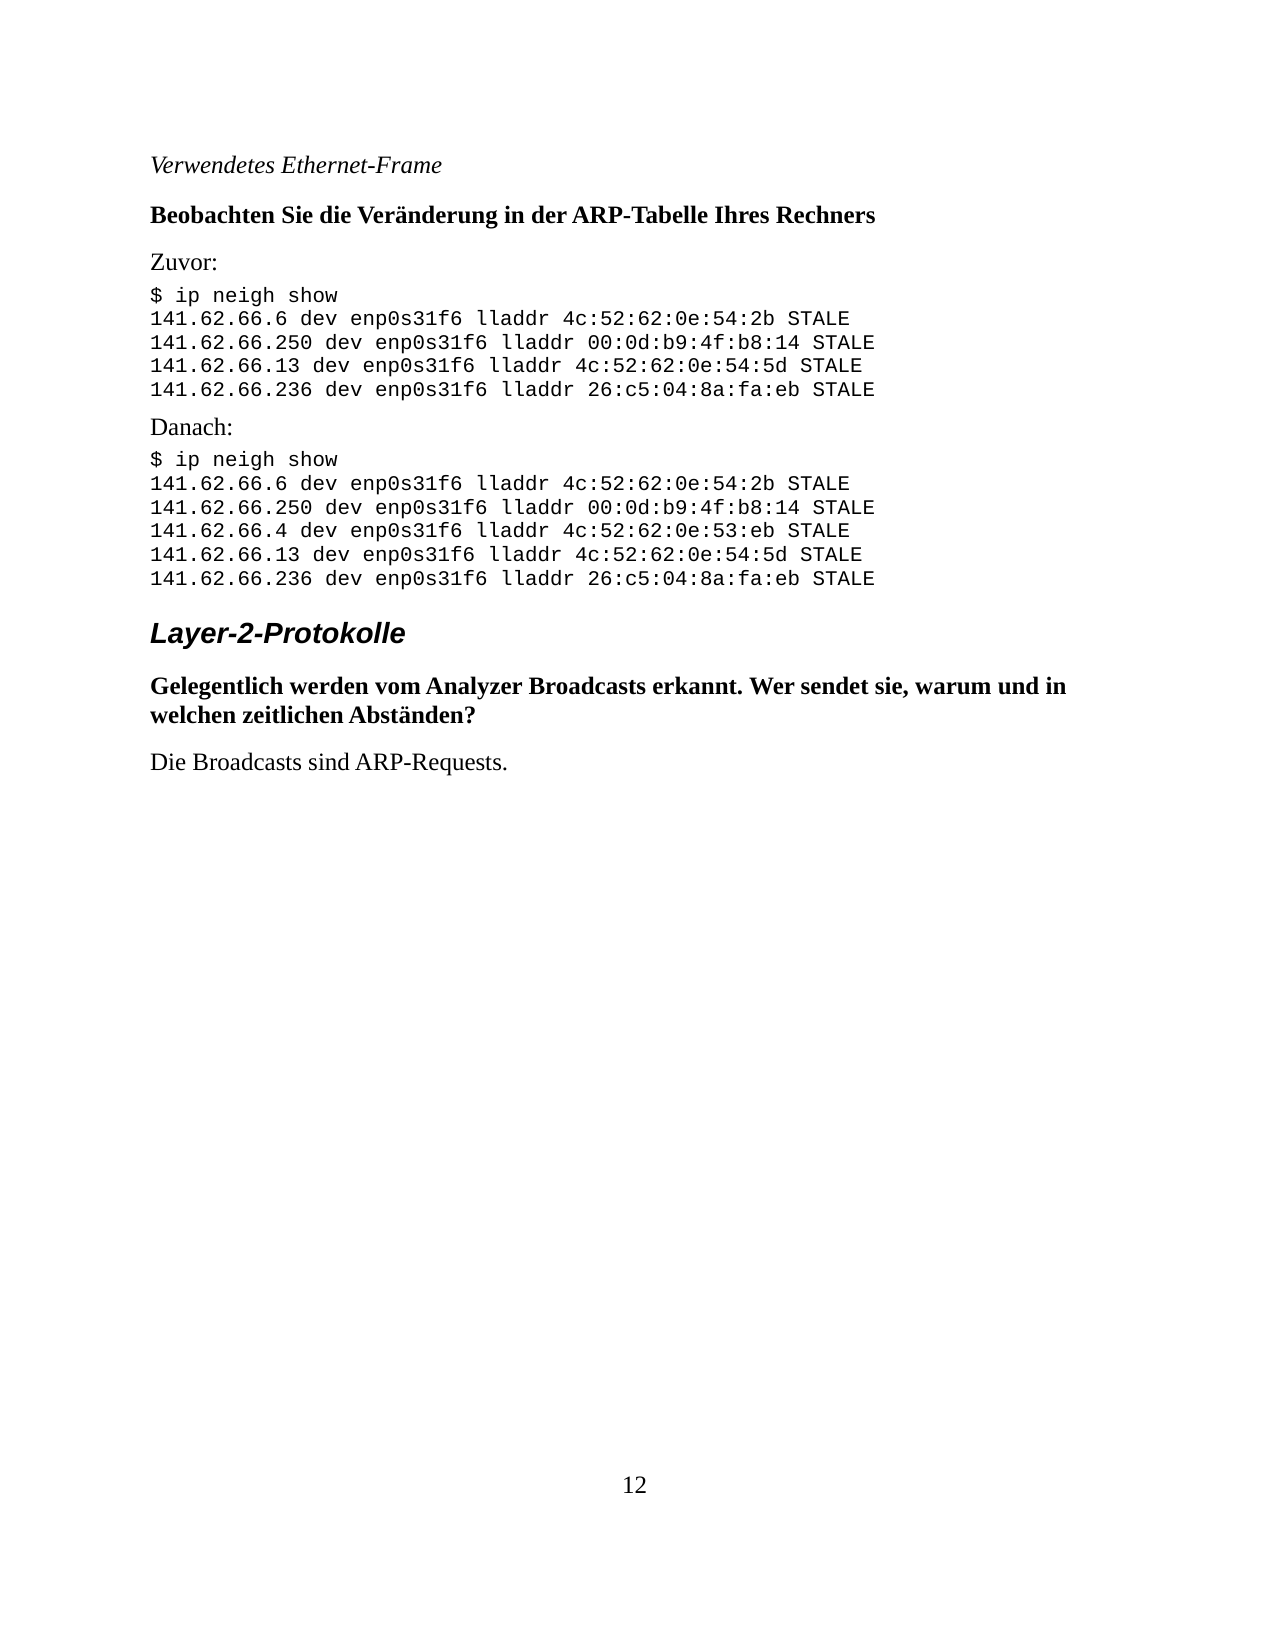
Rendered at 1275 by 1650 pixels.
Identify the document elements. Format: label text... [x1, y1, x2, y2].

text 141.62.66.13 dev enp0s31f6 lladdr 4c:52:62:0e:54:5d STALE [150, 544, 1125, 568]
text 141.62.66.6 dev enp0s31f6 lladdr 4c:52:62:0e:54:2b STALE [150, 308, 1125, 332]
text 141.62.66.250 dev enp0s31f6 lladdr 00:0d:b9:4f:b8:14 STALE [150, 497, 1125, 520]
subtitle Layer-2-Protokolle [150, 616, 1125, 650]
text $ ip neigh show [150, 284, 1125, 308]
text $ ip neigh show [150, 449, 1125, 473]
text 141.62.66.236 dev enp0s31f6 lladdr 26:c5:04:8a:fa:eb STALE [150, 568, 1125, 591]
text Gelegentlich werden vom Analyzer Broadcasts erkannt. Wer sendet sie, warum und in welchen zeitlichen Abständen? [150, 671, 1125, 729]
text 141.62.66.4 dev enp0s31f6 lladdr 4c:52:62:0e:53:eb STALE [150, 520, 1125, 544]
text 141.62.66.6 dev enp0s31f6 lladdr 4c:52:62:0e:54:2b STALE [150, 473, 1125, 497]
text 141.62.66.250 dev enp0s31f6 lladdr 00:0d:b9:4f:b8:14 STALE [150, 332, 1125, 356]
text Beobachten Sie die Veränderung in der ARP-Tabelle Ihres Rechners [150, 200, 1125, 229]
text 141.62.66.236 dev enp0s31f6 lladdr 26:c5:04:8a:fa:eb STALE [150, 379, 1125, 403]
text Verwendetes Ethernet-Frame [150, 150, 1125, 179]
text 141.62.66.13 dev enp0s31f6 lladdr 4c:52:62:0e:54:5d STALE [150, 356, 1125, 379]
text Zuvor: [150, 247, 1125, 276]
text Die Broadcasts sind ARP-Requests. [150, 747, 1125, 776]
text Danach: [150, 412, 1125, 441]
